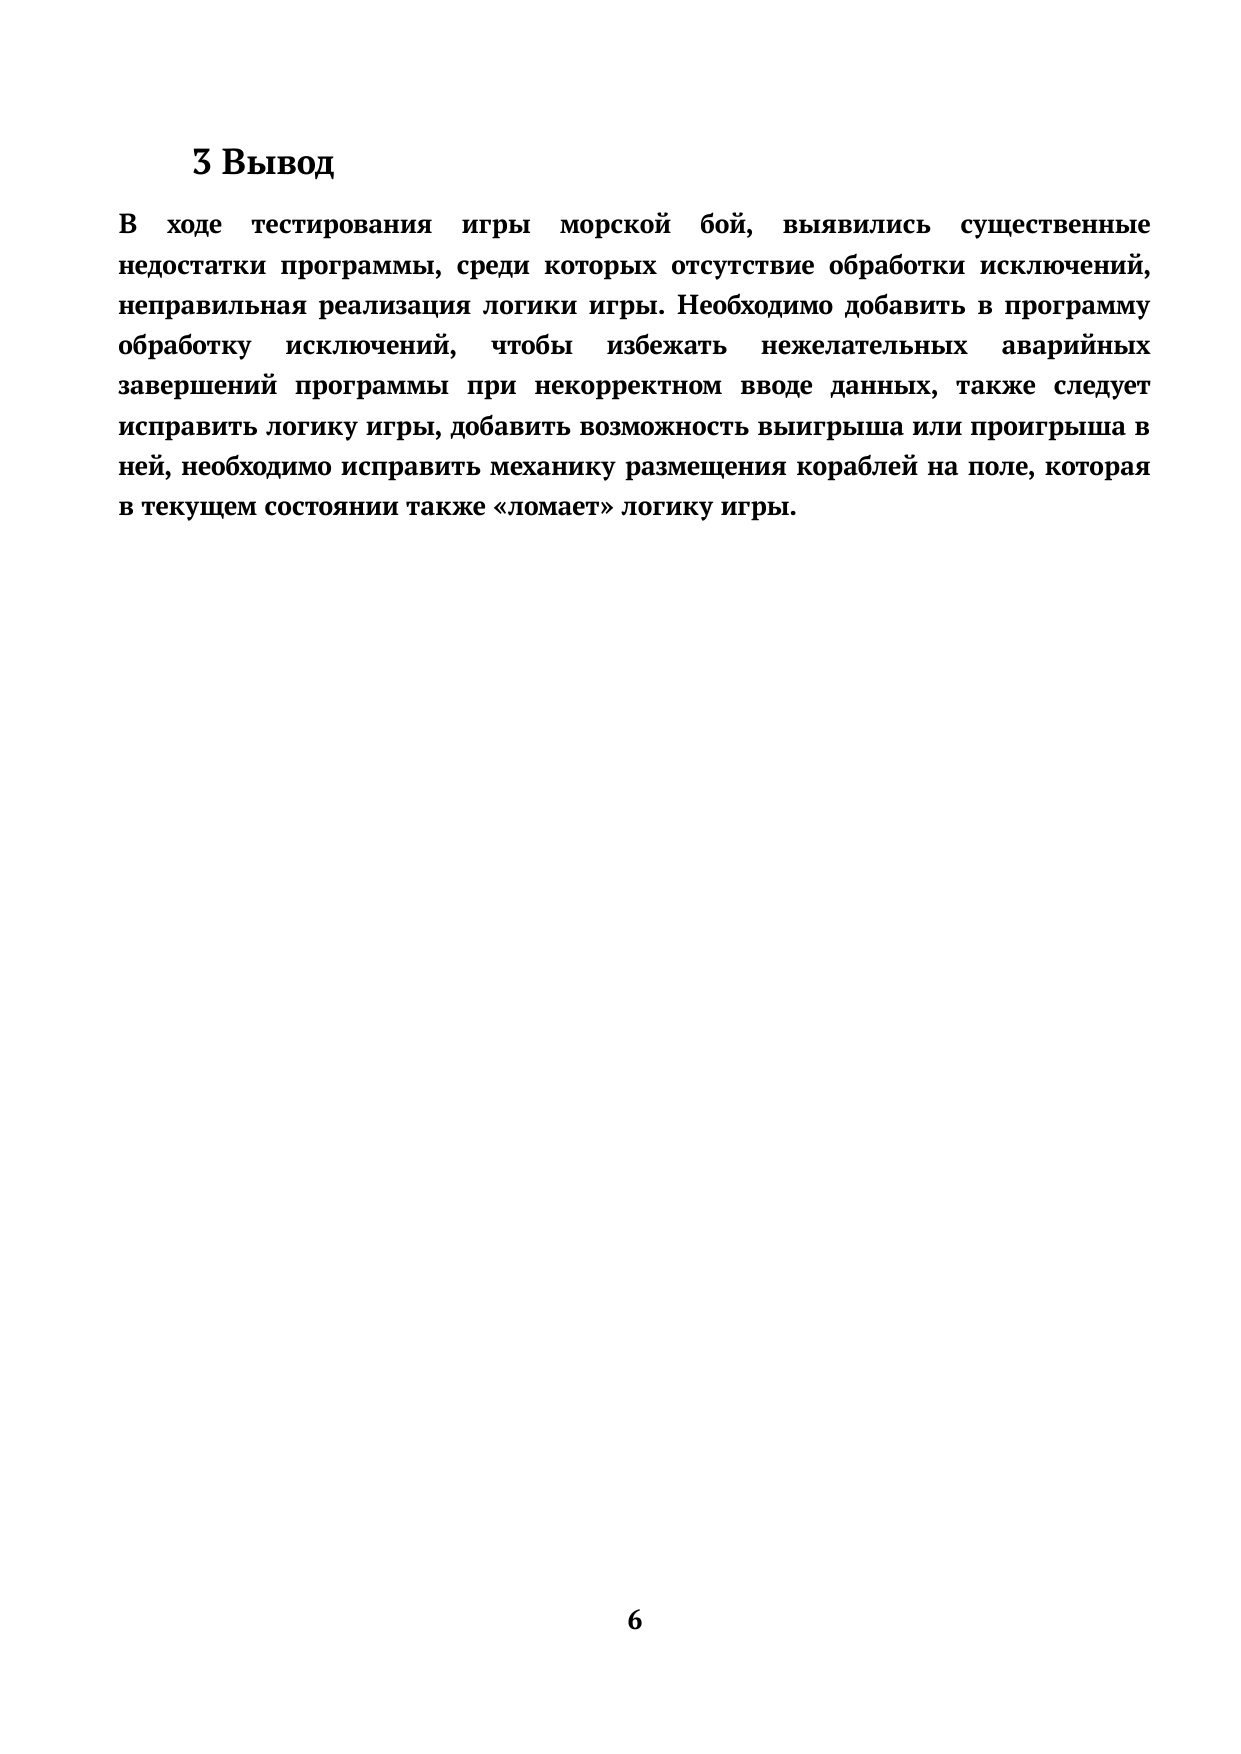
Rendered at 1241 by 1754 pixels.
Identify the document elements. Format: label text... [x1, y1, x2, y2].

text В ходе тестирования игры морской бой, выявились существенные недостатки программы, среди которых отсутствие обработки исключений, неправильная реализация логики игры. Необходимо добавить в программу обработку исключений, чтобы избежать нежелательных аварийных завершений программы при некорректном вводе данных, также следует исправить логику игры, добавить возможность выигрыша или проигрыша в ней, необходимо исправить механику размещения кораблей на поле, которая в текущем состоянии также «ломает» логику игры. [118, 207, 1152, 522]
subtitle 3 Вывод [192, 139, 1152, 183]
